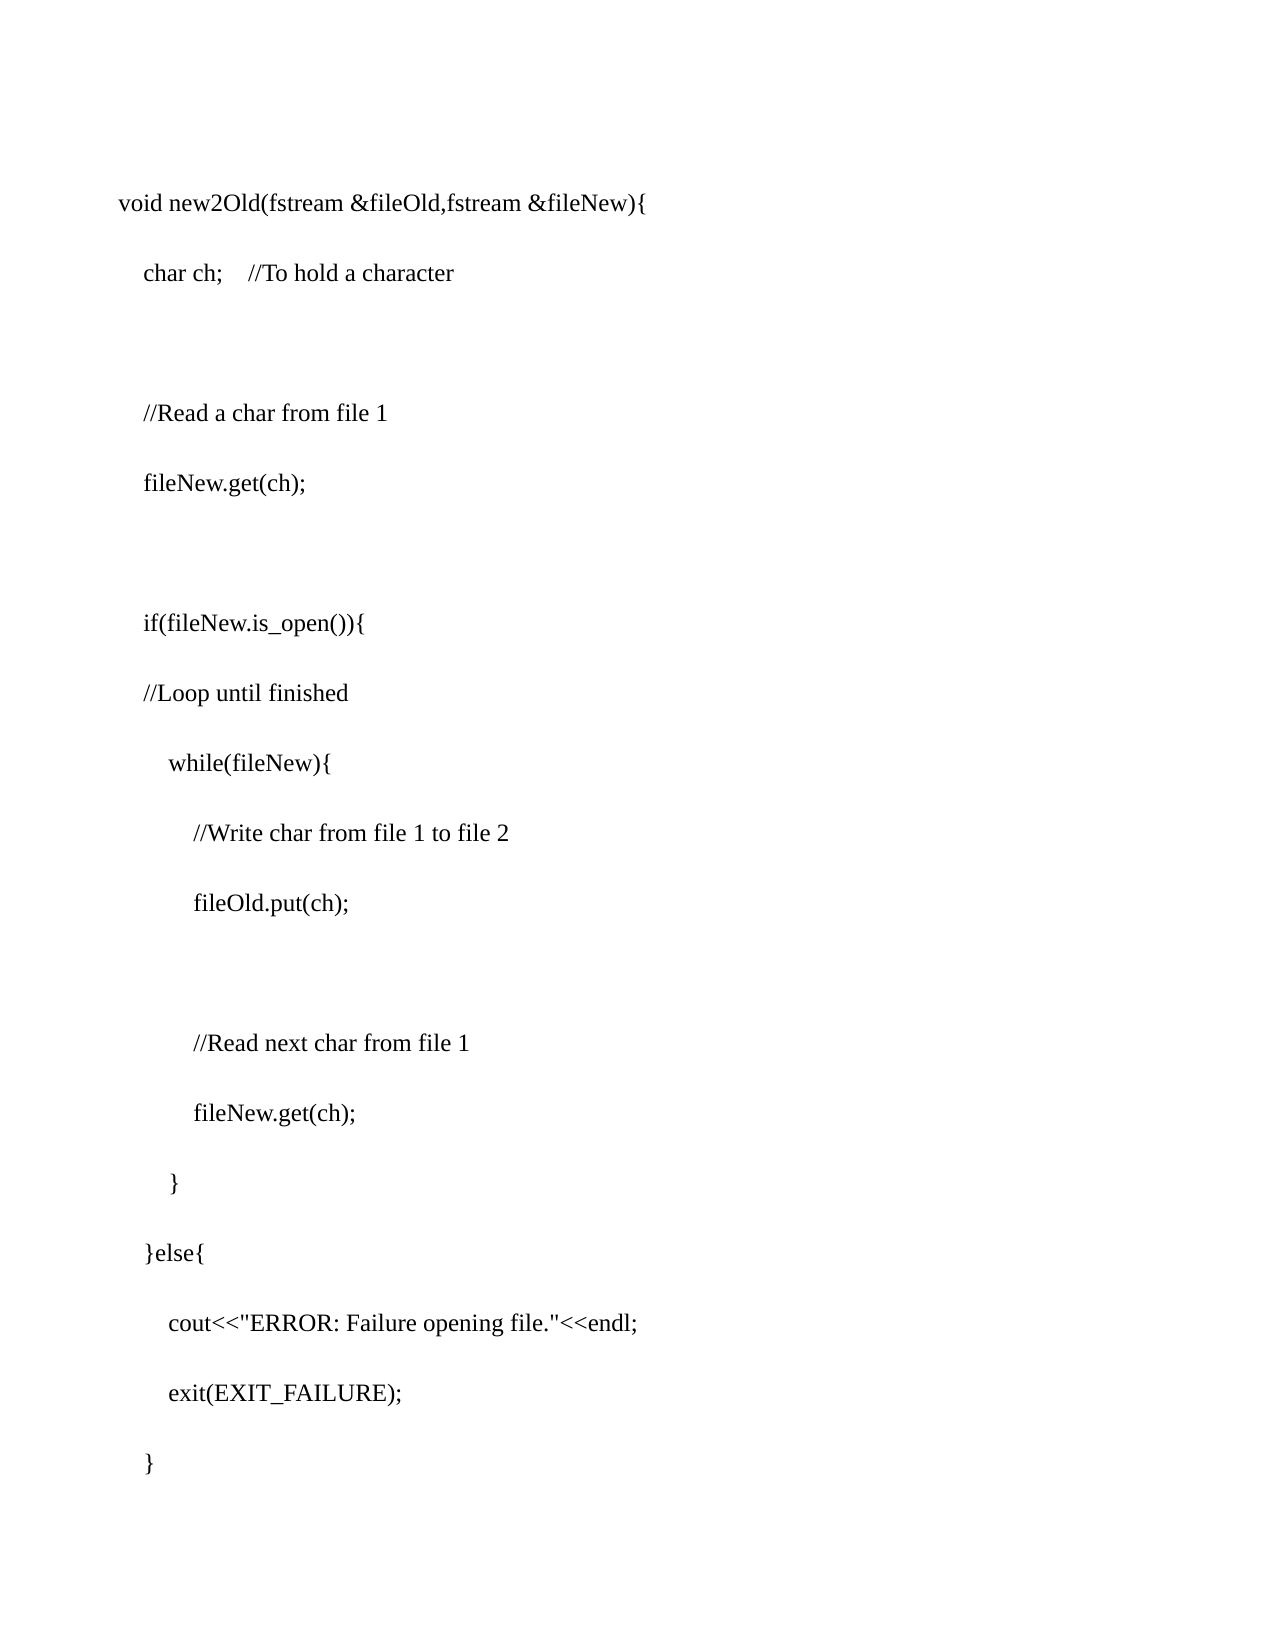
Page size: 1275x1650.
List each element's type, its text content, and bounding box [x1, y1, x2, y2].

text //Loop until finished [118, 678, 1157, 707]
text } [118, 1448, 1157, 1477]
text cout<<"ERROR: Failure opening file."<<endl; [118, 1308, 1157, 1337]
text //Read a char from file 1 [118, 398, 1157, 427]
text fileOld.put(ch); [118, 888, 1157, 917]
text }else{ [118, 1238, 1157, 1267]
text exit(EXIT_FAILURE); [118, 1378, 1157, 1407]
text //Read next char from file 1 [118, 1028, 1157, 1057]
text fileNew.get(ch); [118, 468, 1157, 497]
text //Write char from file 1 to file 2 [118, 818, 1157, 847]
text } [118, 1168, 1157, 1197]
text if(fileNew.is_open()){ [118, 608, 1157, 637]
text char ch; //To hold a character [118, 258, 1157, 287]
text while(fileNew){ [118, 748, 1157, 777]
text void new2Old(fstream &fileOld,fstream &fileNew){ [118, 188, 1157, 217]
text fileNew.get(ch); [118, 1098, 1157, 1127]
